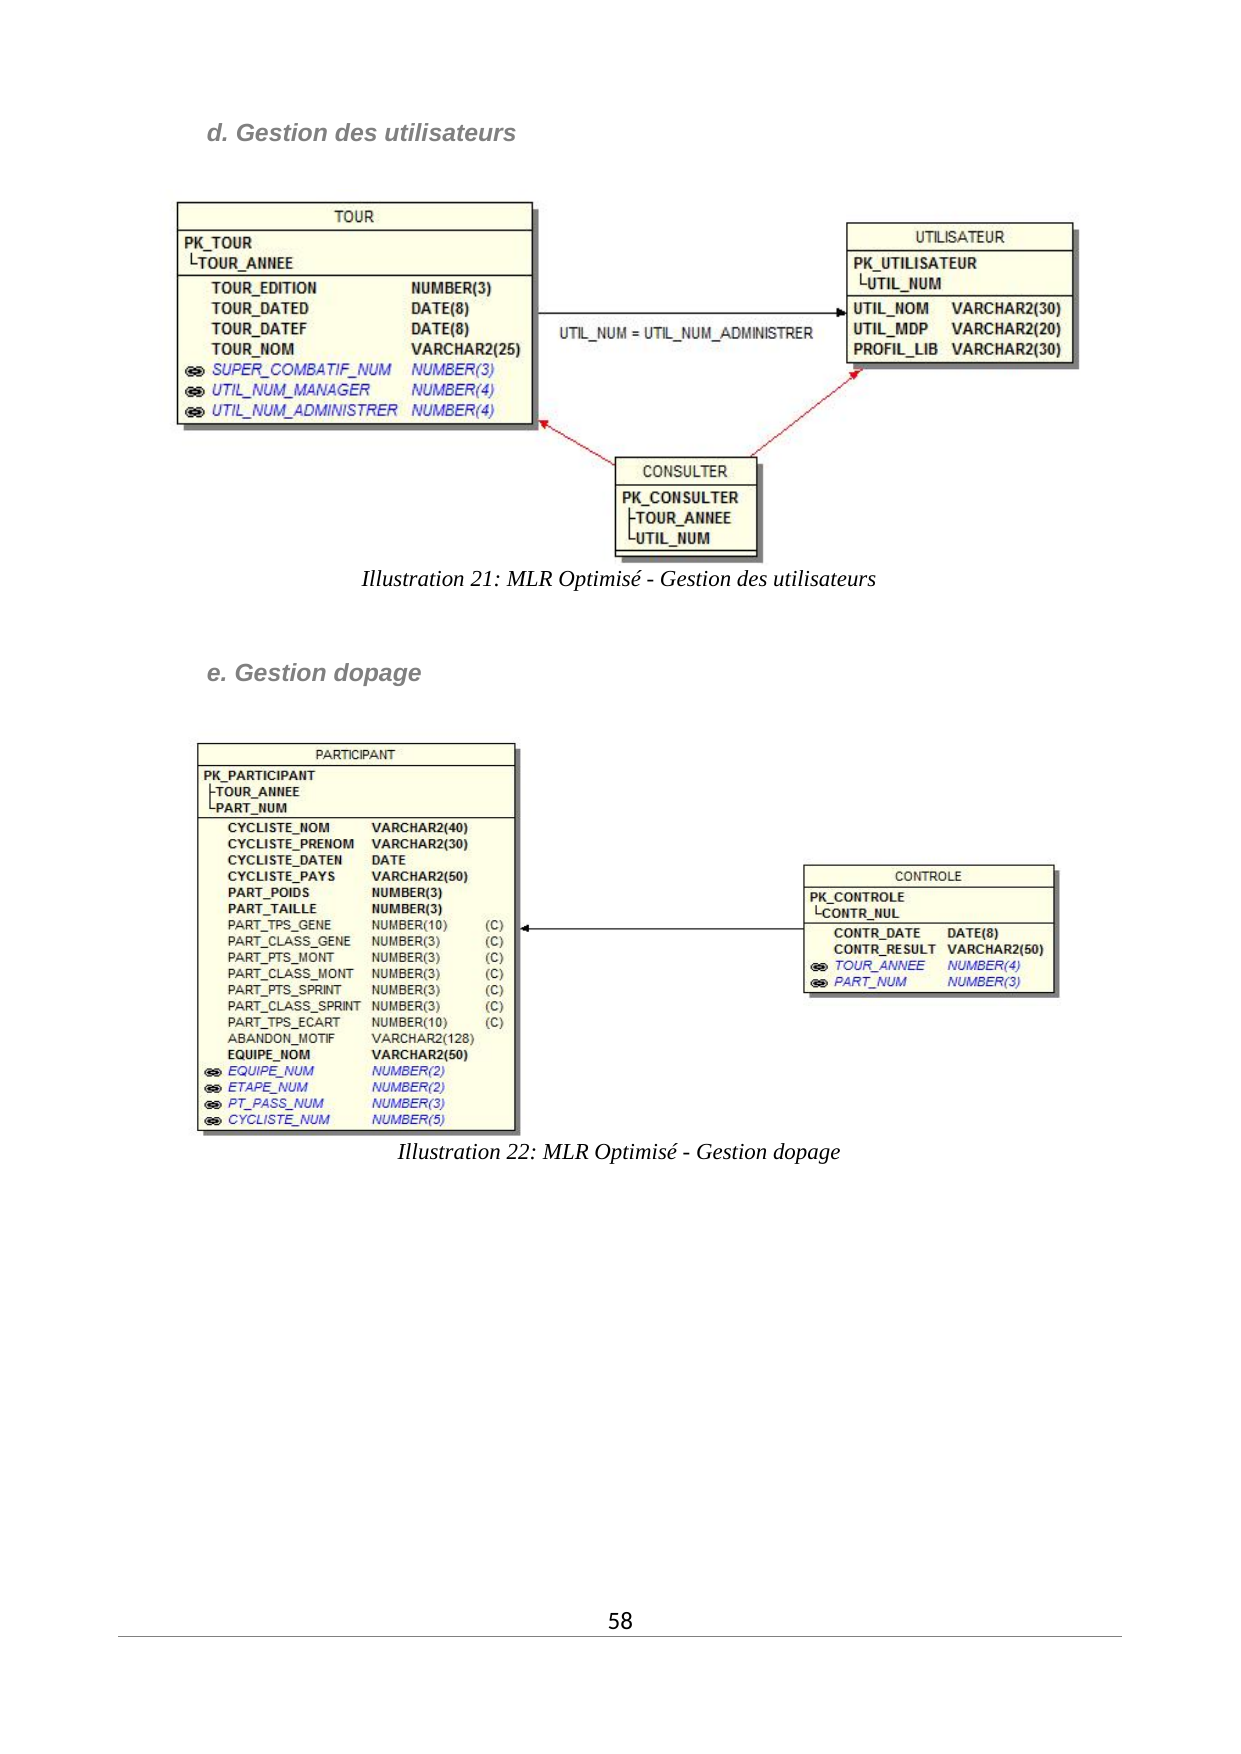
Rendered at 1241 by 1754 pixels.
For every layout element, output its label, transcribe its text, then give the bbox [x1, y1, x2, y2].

text Illustration 21: MLR Optimisé - Gestion des utilisateurs [159, 566, 1081, 592]
picture [179, 729, 1062, 1138]
picture [159, 189, 1082, 566]
subtitle Gestion dopage [207, 658, 1122, 686]
subtitle Gestion des utilisateurs [207, 118, 1122, 147]
text Illustration 22: MLR Optimisé - Gestion dopage [179, 1138, 1061, 1164]
